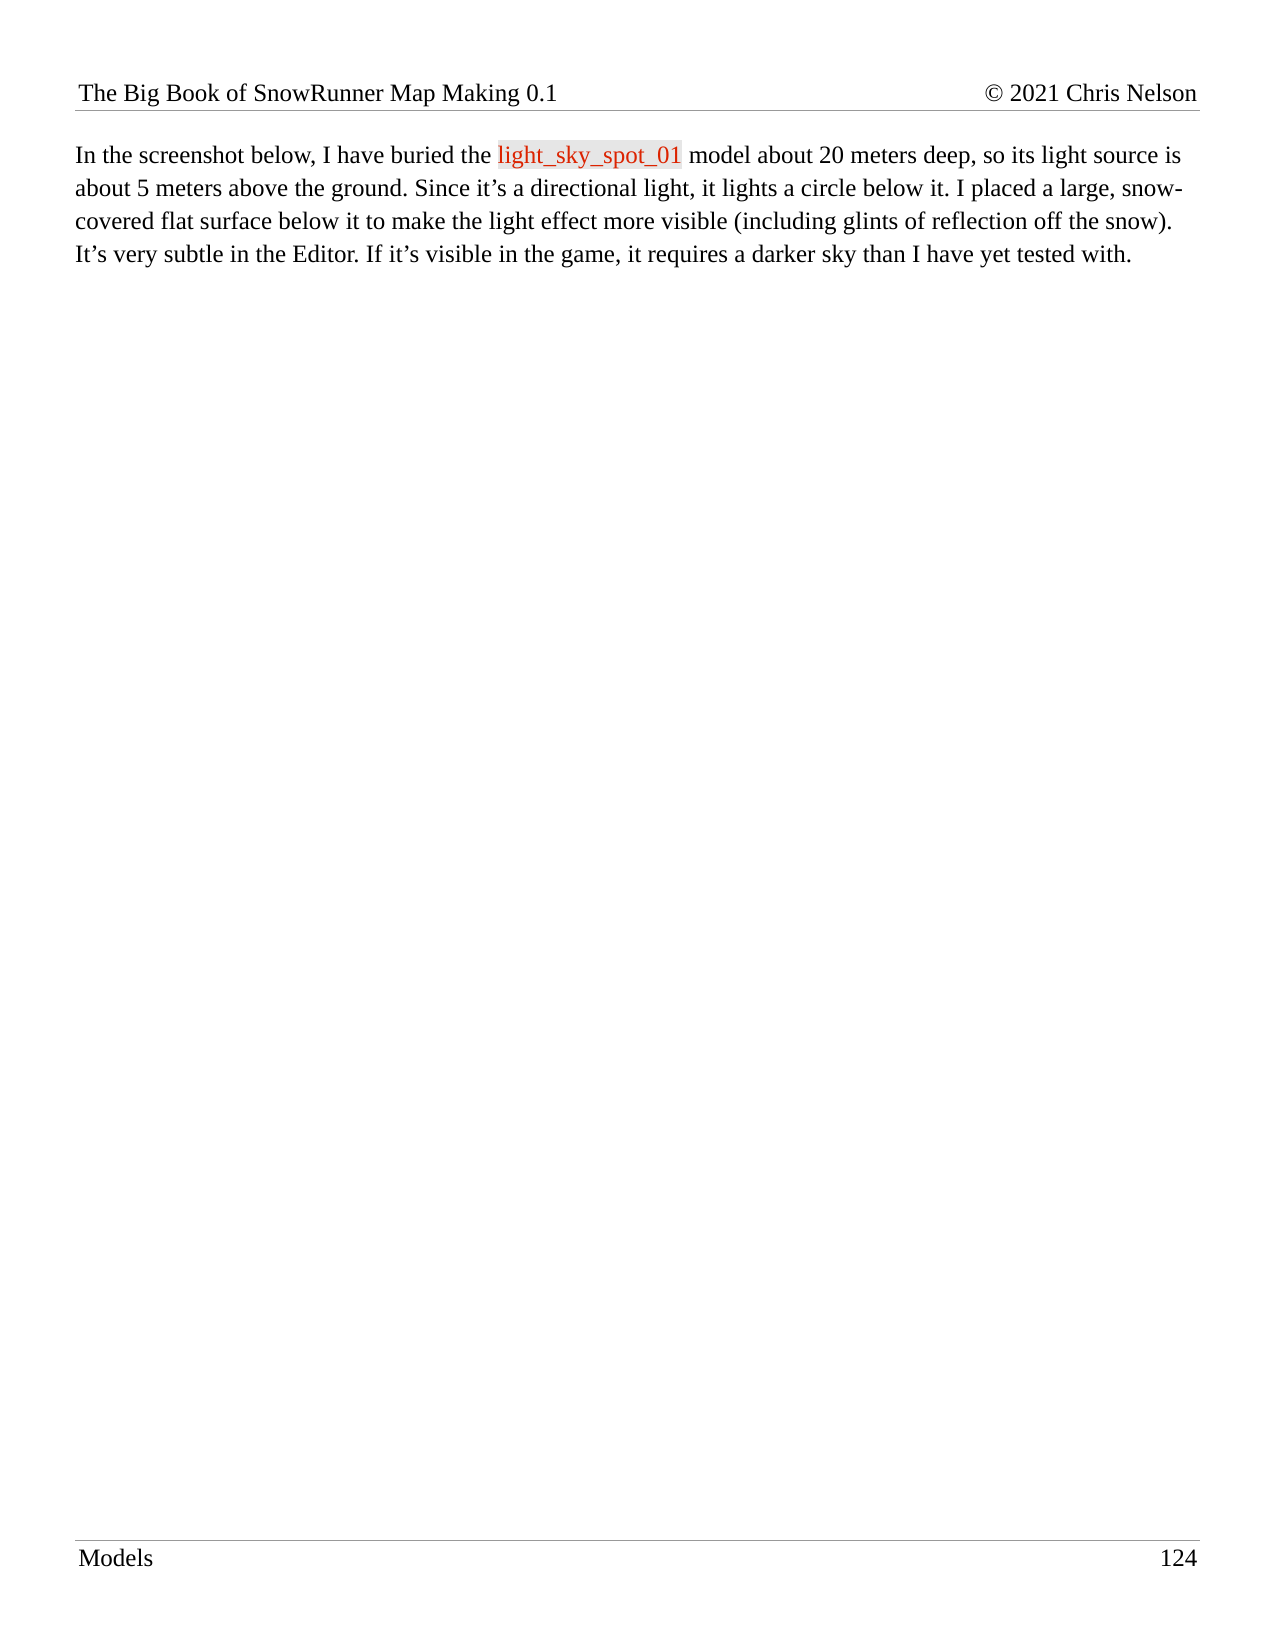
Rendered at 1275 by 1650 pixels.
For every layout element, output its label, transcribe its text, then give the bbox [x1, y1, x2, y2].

text In the screenshot below, I have buried the light_sky_spot_01 model about 20 meters deep, so its light source is about 5 meters above the ground. Since it’s a directional light, it lights a circle below it. I placed a large, snow-covered flat surface below it to make the light effect more visible (including glints of reflection off the snow). It’s very subtle in the Editor. If it’s visible in the game, it requires a darker sky than I have yet tested with. [75, 140, 1200, 268]
